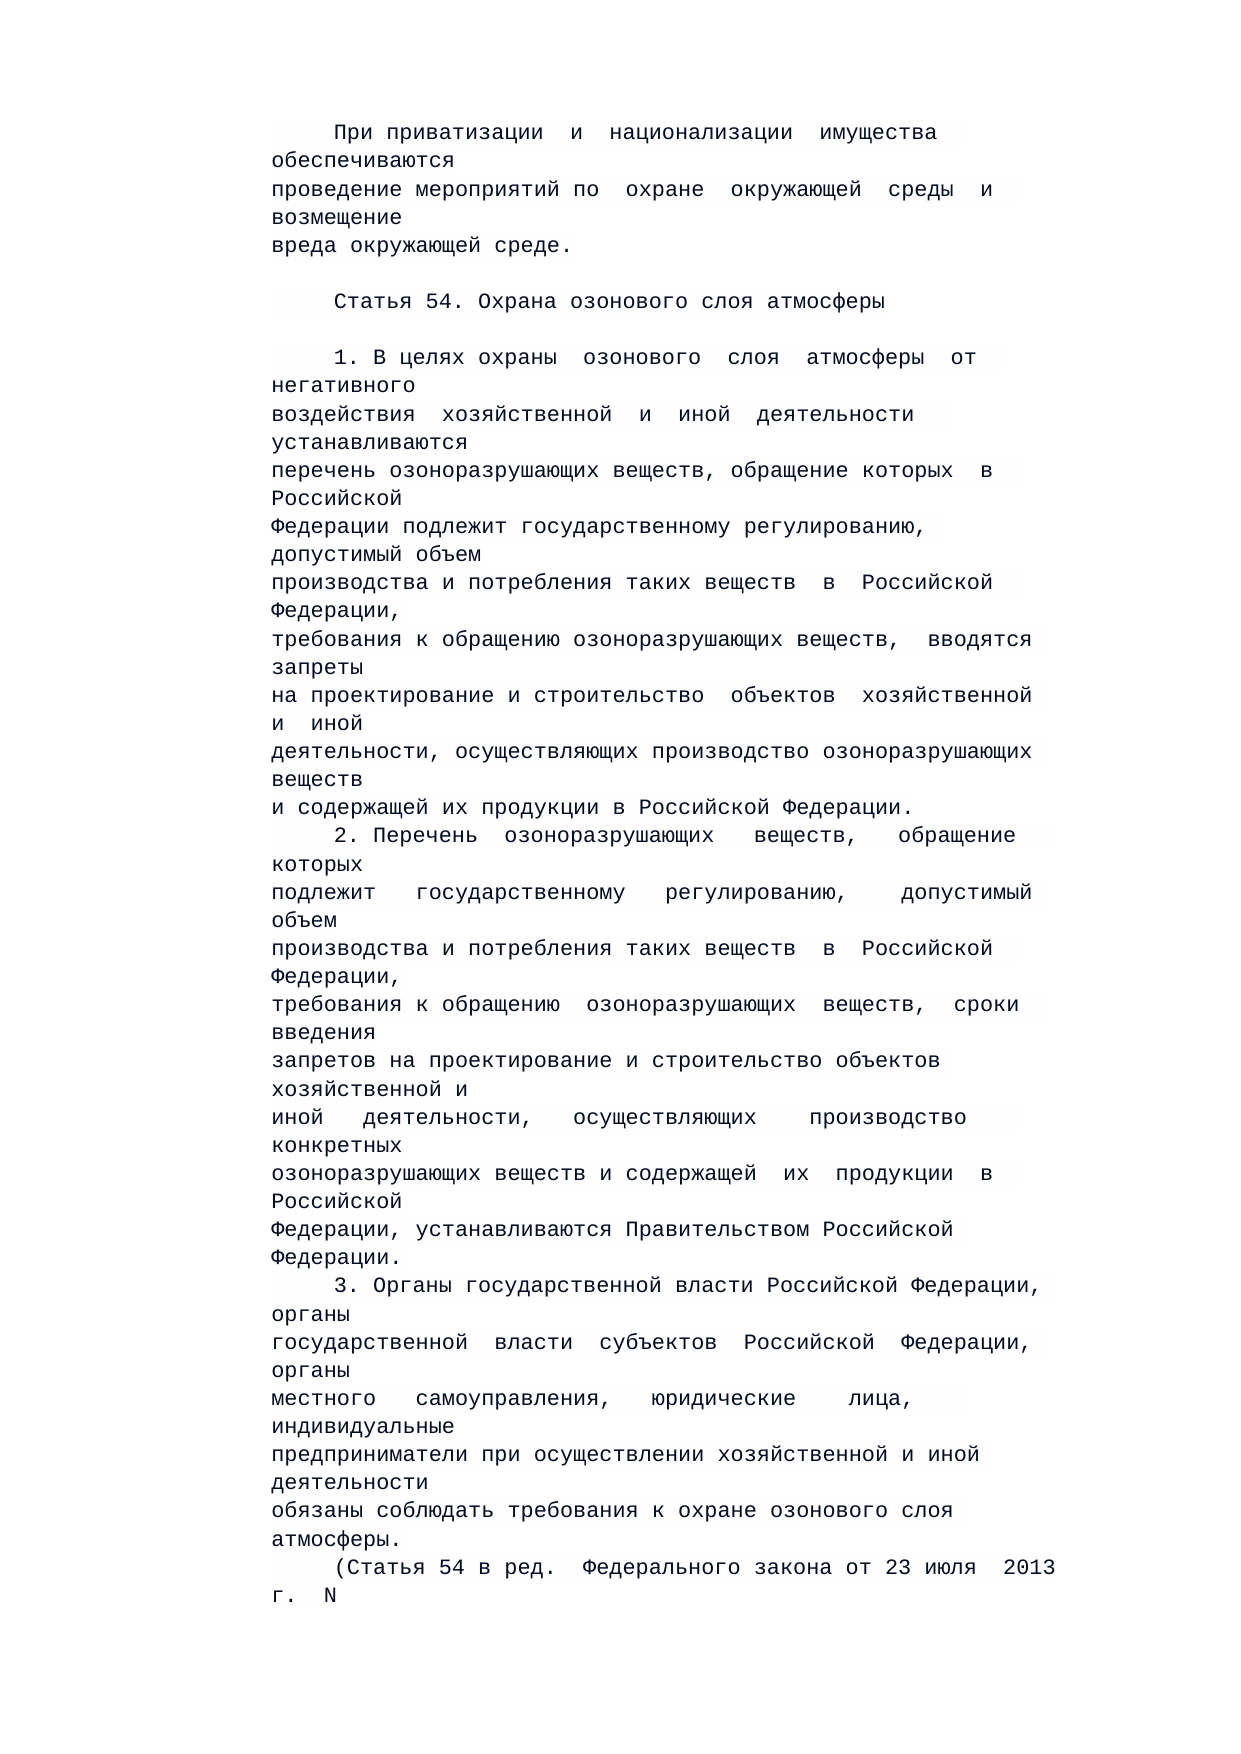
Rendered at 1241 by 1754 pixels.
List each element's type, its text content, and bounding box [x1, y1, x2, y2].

text (Статья 54 в ред. Федерального закона от 23 июля 2013 г. N [271, 1552, 1058, 1609]
text производства и потребления таких веществ в Российской Федерации, [271, 568, 1058, 624]
text вреда окружающей среде. [271, 231, 1058, 259]
text деятельности, осуществляющих производство озоноразрушающих веществ [271, 737, 1058, 793]
text перечень озоноразрушающих веществ, обращение которых в Российской [271, 456, 1058, 512]
text воздействия хозяйственной и иной деятельности устанавливаются [271, 399, 1058, 456]
text Федерации, устанавливаются Правительством Российской Федерации. [271, 1215, 1058, 1271]
text запретов на проектирование и строительство объектов хозяйственной и [271, 1046, 1058, 1102]
text требования к обращению озоноразрушающих веществ, сроки введения [271, 990, 1058, 1046]
text 1. В целях охраны озонового слоя атмосферы от негативного [271, 343, 1058, 399]
text подлежит государственному регулированию, допустимый объем [271, 877, 1058, 934]
text проведение мероприятий по охране окружающей среды и возмещение [271, 174, 1058, 231]
text производства и потребления таких веществ в Российской Федерации, [271, 934, 1058, 990]
text и содержащей их продукции в Российской Федерации. [271, 793, 1058, 821]
text на проектирование и строительство объектов хозяйственной и иной [271, 681, 1058, 737]
text озоноразрушающих веществ и содержащей их продукции в Российской [271, 1159, 1058, 1215]
text 2. Перечень озоноразрушающих веществ, обращение которых [271, 821, 1058, 877]
text иной деятельности, осуществляющих производство конкретных [271, 1102, 1058, 1159]
text требования к обращению озоноразрушающих веществ, вводятся запреты [271, 624, 1058, 681]
text Федерации подлежит государственному регулированию, допустимый объем [271, 512, 1058, 568]
text государственной власти субъектов Российской Федерации, органы [271, 1327, 1058, 1384]
text обязаны соблюдать требования к охране озонового слоя атмосферы. [271, 1496, 1058, 1552]
text 3. Органы государственной власти Российской Федерации, органы [271, 1271, 1058, 1327]
text При приватизации и национализации имущества обеспечиваются [271, 118, 1058, 174]
text местного самоуправления, юридические лица, индивидуальные [271, 1384, 1058, 1440]
text Статья 54. Охрана озонового слоя атмосферы [271, 287, 1058, 315]
text предприниматели при осуществлении хозяйственной и иной деятельности [271, 1440, 1058, 1496]
